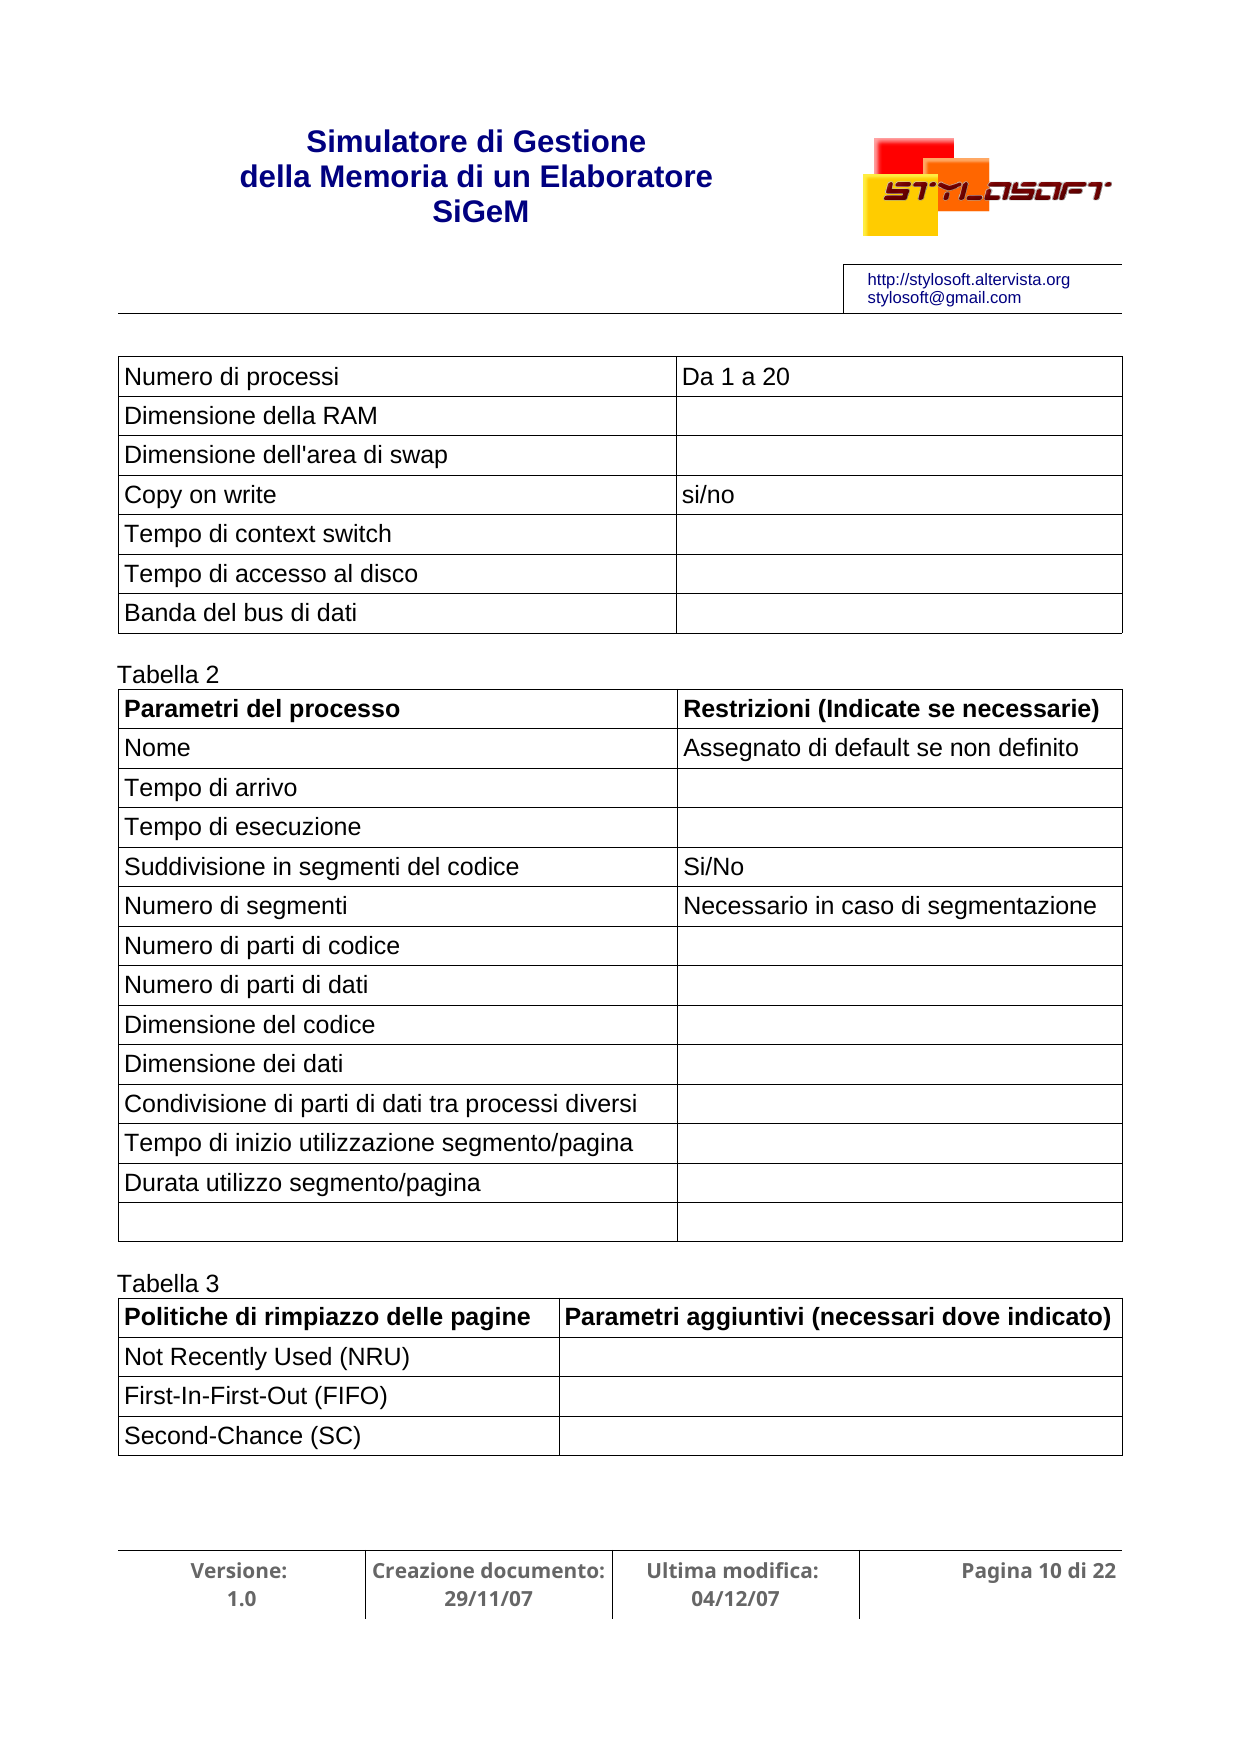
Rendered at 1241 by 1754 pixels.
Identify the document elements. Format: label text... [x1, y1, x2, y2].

table_cell [678, 966, 1122, 1004]
table_header Politiche di rimpiazzo delle pagine [119, 1299, 559, 1337]
table_cell [678, 1124, 1122, 1162]
table_cell [560, 1338, 1122, 1376]
table_cell si/no [677, 476, 1122, 514]
table_cell [560, 1417, 1122, 1455]
table_cell Numero di parti di codice [119, 927, 677, 965]
table_cell Numero di segmenti [119, 887, 677, 926]
table_cell [677, 555, 1122, 593]
table_cell Copy on write [119, 476, 676, 514]
table_cell [677, 594, 1122, 633]
table_cell Nome [119, 729, 677, 768]
table_cell [119, 1203, 677, 1241]
table_cell Dimensione del codice [119, 1006, 677, 1044]
table_cell [678, 1203, 1122, 1241]
table_cell Not Recently Used (NRU) [119, 1338, 559, 1376]
table_cell First-In-First-Out (FIFO) [119, 1377, 559, 1416]
table_cell Banda del bus di dati [119, 594, 676, 633]
table_cell Dimensione dell'area di swap [119, 436, 676, 475]
table_cell Si/No [678, 848, 1122, 886]
table_cell [678, 1045, 1122, 1083]
table_cell Tempo di arrivo [119, 769, 677, 807]
table_cell Da 1 a 20 [677, 357, 1122, 396]
table_cell Numero di parti di dati [119, 966, 677, 1004]
table_cell Tempo di inizio utilizzazione segmento/pagina [119, 1124, 677, 1162]
table_cell [678, 1164, 1122, 1202]
table_cell Dimensione della RAM [119, 397, 676, 435]
table_cell [678, 1085, 1122, 1123]
table_cell Second-Chance (SC) [119, 1417, 559, 1455]
table_header Parametri aggiuntivi (necessari dove indicato) [560, 1299, 1122, 1337]
text Tabella 2 [117, 661, 1122, 689]
table_cell Necessario in caso di segmentazione [678, 887, 1122, 926]
table_cell Numero di processi [119, 357, 676, 396]
table_cell [678, 769, 1122, 807]
table_cell Suddivisione in segmenti del codice [119, 848, 677, 886]
table_cell [678, 808, 1122, 847]
table_header Restrizioni (Indicate se necessarie) [678, 690, 1122, 728]
picture [848, 123, 1117, 247]
table_cell [678, 927, 1122, 965]
text Tabella 3 [117, 1269, 1122, 1297]
table_cell [677, 515, 1122, 554]
table_cell [677, 397, 1122, 435]
table_cell [678, 1006, 1122, 1044]
table_cell Tempo di esecuzione [119, 808, 677, 847]
table_cell Durata utilizzo segmento/pagina [119, 1164, 677, 1202]
table_cell Dimensione dei dati [119, 1045, 677, 1083]
table_cell [560, 1377, 1122, 1416]
table_cell [677, 436, 1122, 475]
table_cell Tempo di accesso al disco [119, 555, 676, 593]
table_header Parametri del processo [119, 690, 677, 728]
table_cell Tempo di context switch [119, 515, 676, 554]
table_cell Condivisione di parti di dati tra processi diversi [119, 1085, 677, 1123]
table_cell Assegnato di default se non definito [678, 729, 1122, 768]
